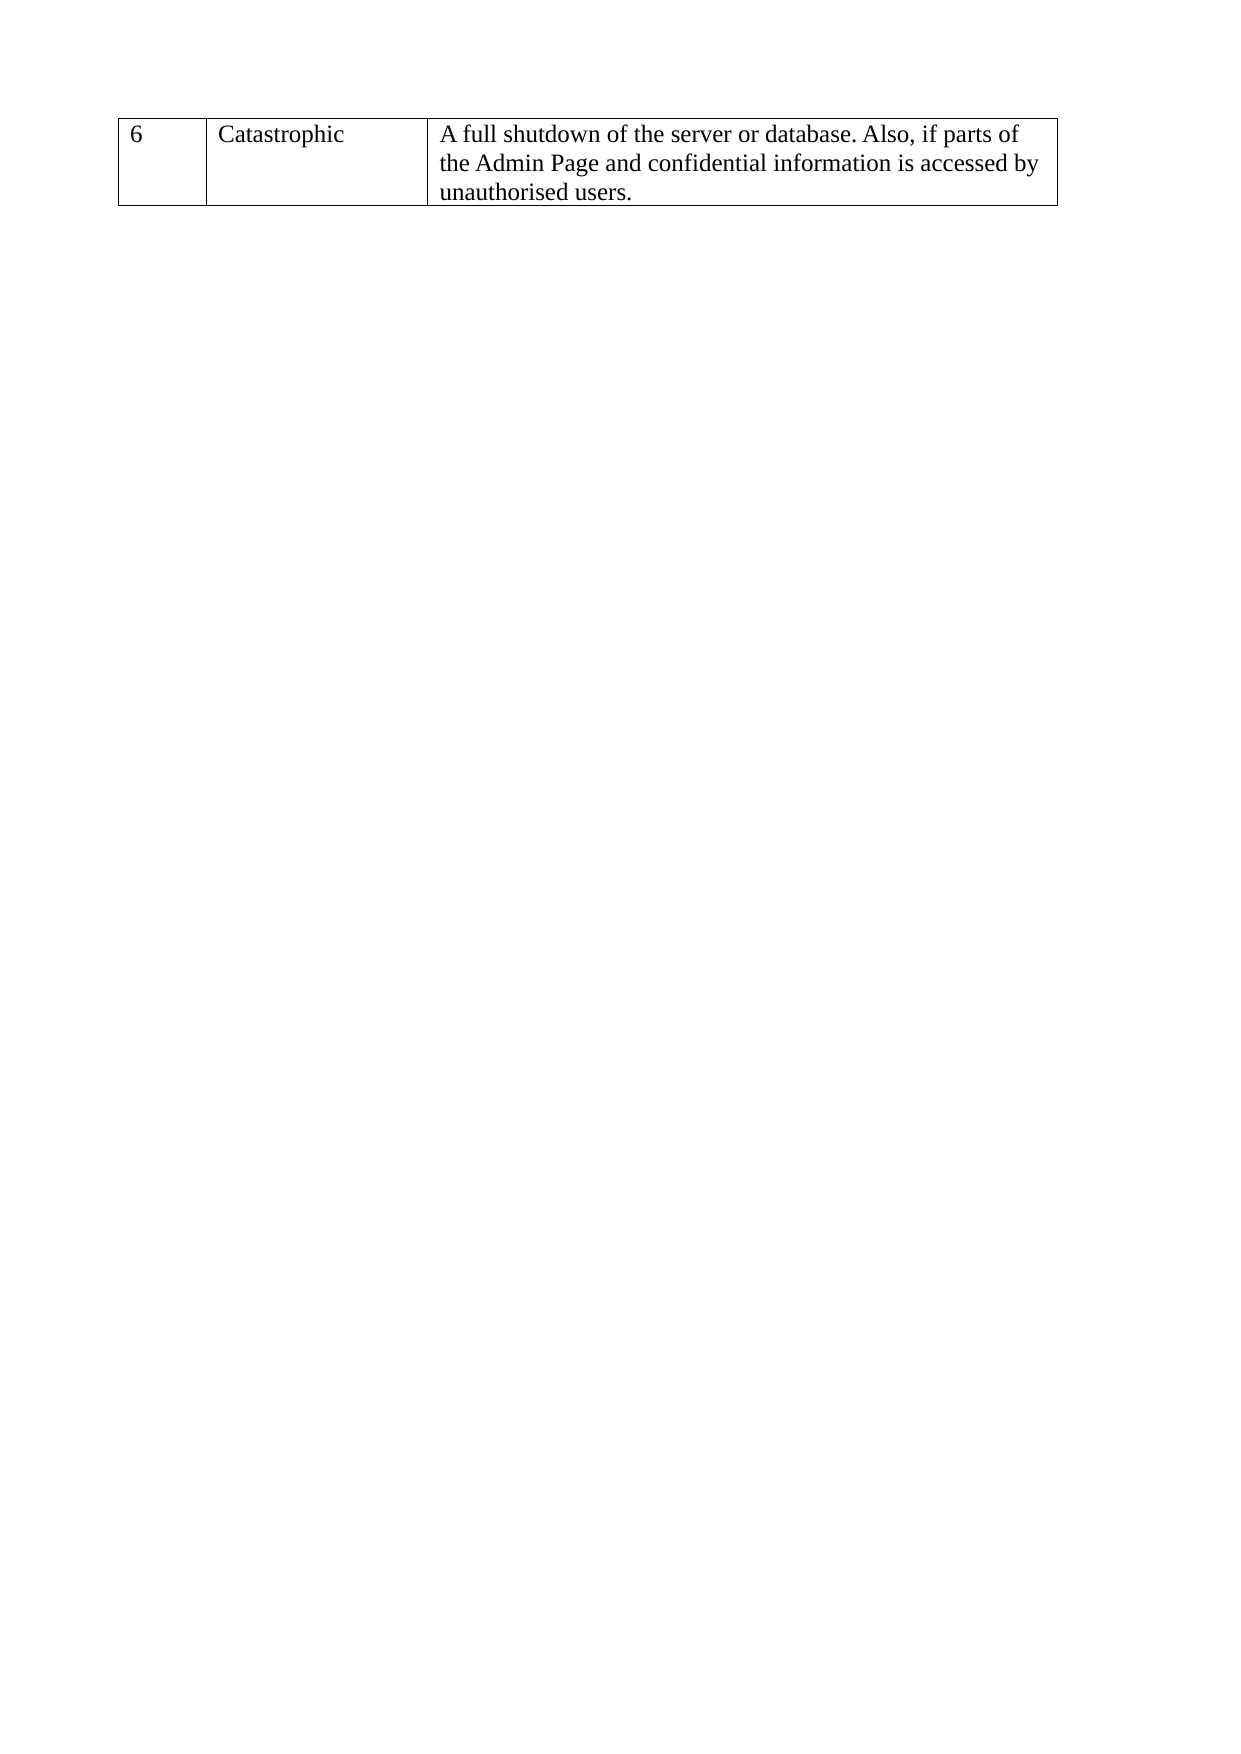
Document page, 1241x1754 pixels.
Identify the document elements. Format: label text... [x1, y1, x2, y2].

table_cell 6 [119, 119, 206, 205]
table_cell A full shutdown of the server or database. Also, if parts of the Admin Page and confidential information is accessed by unauthorised users. [428, 119, 1057, 205]
table_cell Catastrophic [207, 119, 427, 205]
